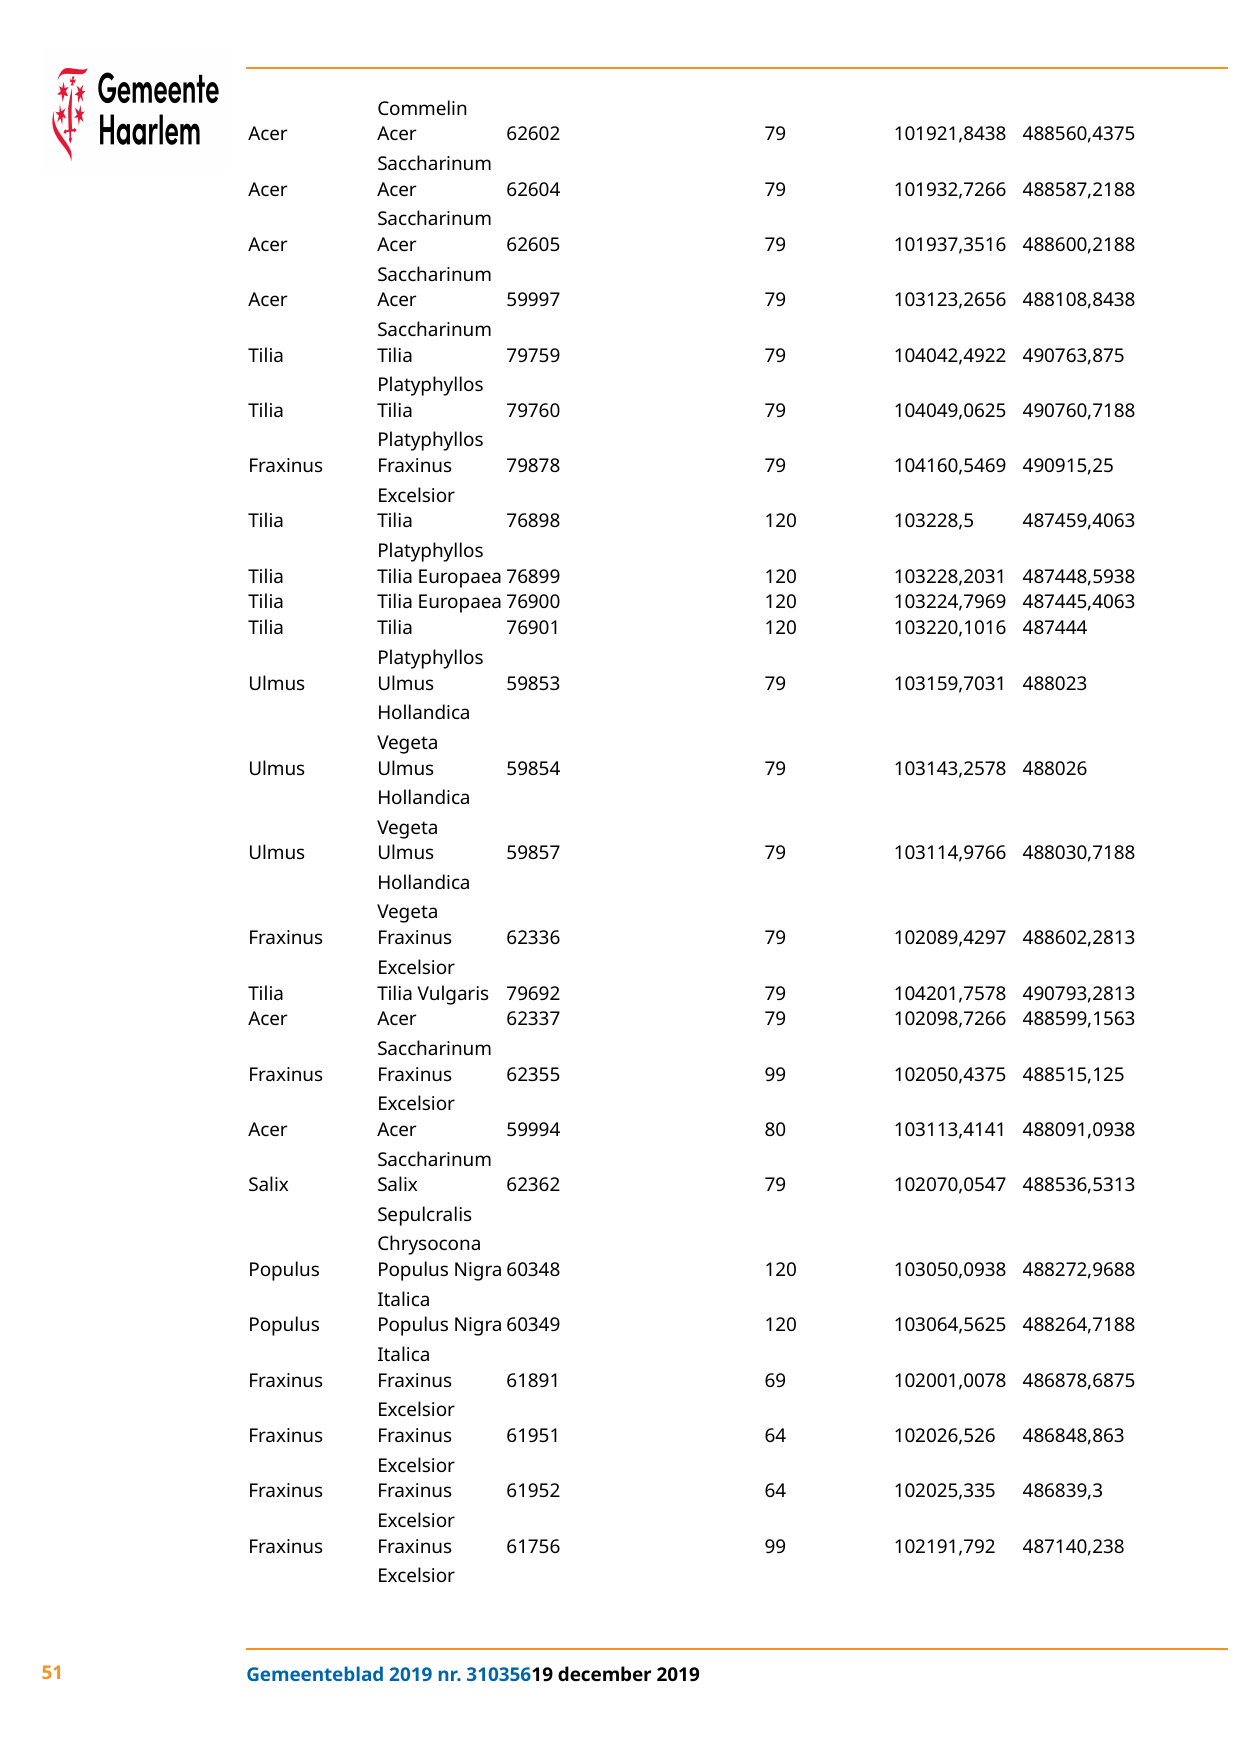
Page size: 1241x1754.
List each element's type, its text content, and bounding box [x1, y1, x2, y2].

table_cell 79 [764, 925, 893, 980]
table_cell 79 [764, 453, 893, 508]
table_cell [635, 1533, 764, 1588]
table_cell 64 [764, 1422, 893, 1478]
table_cell Acer [248, 286, 377, 342]
table_cell Tilia [248, 397, 377, 452]
table_cell 102098,7266 [894, 1006, 1022, 1061]
table_cell 59994 [506, 1116, 635, 1171]
table_cell 102191,792 [894, 1533, 1022, 1588]
table_cell 490760,7188 [1023, 397, 1152, 452]
table_cell [635, 176, 764, 231]
table_cell 103114,9766 [894, 840, 1022, 924]
table_cell 488599,1563 [1023, 1006, 1152, 1061]
table_cell 62605 [506, 231, 635, 286]
table_cell Acer [248, 1116, 377, 1171]
table_cell Tilia Platyphyllos [377, 508, 506, 563]
table_cell Tilia [248, 615, 377, 670]
table_cell 488587,2188 [1023, 176, 1152, 231]
table_cell 101921,8438 [894, 121, 1022, 176]
table_cell [635, 1061, 764, 1116]
table_cell 104201,7578 [894, 980, 1022, 1006]
table_cell 487448,5938 [1023, 563, 1152, 589]
table_cell [248, 95, 377, 121]
table_cell [635, 563, 764, 589]
table_cell 104049,0625 [894, 397, 1022, 452]
table_cell 79 [764, 1006, 893, 1061]
table_cell [635, 615, 764, 670]
table_cell 79 [764, 286, 893, 342]
picture [41, 47, 231, 172]
table_cell 490915,25 [1023, 453, 1152, 508]
table_cell 99 [764, 1061, 893, 1116]
table_cell Acer [248, 176, 377, 231]
table_cell 102025,335 [894, 1478, 1022, 1533]
table_cell 103228,2031 [894, 563, 1022, 589]
table_cell Tilia Europaea [377, 589, 506, 614]
table_cell 101932,7266 [894, 176, 1022, 231]
table_cell 488536,5313 [1023, 1171, 1152, 1256]
table_cell 76898 [506, 508, 635, 563]
table_cell 62355 [506, 1061, 635, 1116]
table_cell 80 [764, 1116, 893, 1171]
table_cell 59857 [506, 840, 635, 924]
table_cell Tilia Platyphyllos [377, 342, 506, 397]
table_cell 79 [764, 231, 893, 286]
table_cell 488026 [1023, 755, 1152, 839]
table_cell Tilia Vulgaris [377, 980, 506, 1006]
table_cell Tilia [248, 342, 377, 397]
table_cell Acer Saccharinum [377, 231, 506, 286]
table_cell 104042,4922 [894, 342, 1022, 397]
table_cell 120 [764, 1312, 893, 1367]
table_cell Fraxinus Excelsior [377, 925, 506, 980]
table_cell 490763,875 [1023, 342, 1152, 397]
table_cell 103220,1016 [894, 615, 1022, 670]
table_cell [635, 1312, 764, 1367]
table_cell Fraxinus [248, 1422, 377, 1478]
table_cell 104160,5469 [894, 453, 1022, 508]
table_cell 103159,7031 [894, 670, 1022, 755]
table_cell Tilia [248, 589, 377, 614]
table_cell Acer Saccharinum [377, 121, 506, 176]
table_cell Commelin [377, 95, 506, 121]
table_cell 62336 [506, 925, 635, 980]
table_cell Tilia Platyphyllos [377, 397, 506, 452]
table_cell 120 [764, 563, 893, 589]
table_cell 102026,526 [894, 1422, 1022, 1478]
table_cell [894, 95, 1022, 121]
table_cell Acer Saccharinum [377, 176, 506, 231]
table_cell 487444 [1023, 615, 1152, 670]
table_cell 69 [764, 1367, 893, 1422]
table_cell [635, 121, 764, 176]
table_cell 61891 [506, 1367, 635, 1422]
table_cell 486878,6875 [1023, 1367, 1152, 1422]
table_cell Fraxinus [248, 1367, 377, 1422]
table_cell Salix [248, 1171, 377, 1256]
table_cell [635, 95, 764, 121]
table_cell 488091,0938 [1023, 1116, 1152, 1171]
table_cell [635, 670, 764, 755]
table_cell [635, 453, 764, 508]
table_cell Ulmus [248, 840, 377, 924]
table_cell [1023, 95, 1152, 121]
table_cell Tilia [248, 980, 377, 1006]
table_cell Fraxinus [248, 925, 377, 980]
table_cell [635, 342, 764, 397]
table_cell Fraxinus Excelsior [377, 1061, 506, 1116]
table_cell 79 [764, 840, 893, 924]
table_cell 120 [764, 508, 893, 563]
table_cell [635, 755, 764, 839]
table_cell Populus Nigra Italica [377, 1256, 506, 1312]
table_cell 61951 [506, 1422, 635, 1478]
table_cell Fraxinus Excelsior [377, 1422, 506, 1478]
table_cell Populus [248, 1256, 377, 1312]
table_cell 490793,2813 [1023, 980, 1152, 1006]
table_cell 79 [764, 755, 893, 839]
table_cell Ulmus [248, 670, 377, 755]
table_cell 79 [764, 342, 893, 397]
table_cell 61756 [506, 1533, 635, 1588]
table_cell 79 [764, 121, 893, 176]
table_cell Acer Saccharinum [377, 1116, 506, 1171]
table_cell Fraxinus Excelsior [377, 1478, 506, 1533]
table_cell 79 [764, 670, 893, 755]
table_cell Tilia Europaea [377, 563, 506, 589]
table_cell 76899 [506, 563, 635, 589]
table_cell 488023 [1023, 670, 1152, 755]
table_cell 487140,238 [1023, 1533, 1152, 1588]
table_cell Fraxinus [248, 1061, 377, 1116]
table_cell 102089,4297 [894, 925, 1022, 980]
table_cell 60349 [506, 1312, 635, 1367]
table_cell [506, 95, 635, 121]
table_cell Fraxinus [248, 453, 377, 508]
table_cell [764, 95, 893, 121]
table_cell 59853 [506, 670, 635, 755]
table_cell [635, 1116, 764, 1171]
table_cell 486848,863 [1023, 1422, 1152, 1478]
table_cell [635, 840, 764, 924]
table_cell Fraxinus Excelsior [377, 453, 506, 508]
table_cell 488560,4375 [1023, 121, 1152, 176]
table_cell 79760 [506, 397, 635, 452]
table_cell Acer [248, 1006, 377, 1061]
table_cell 99 [764, 1533, 893, 1588]
table_cell 488600,2188 [1023, 231, 1152, 286]
table_cell 79 [764, 1171, 893, 1256]
table_cell Ulmus Hollandica Vegeta [377, 755, 506, 839]
table_cell 120 [764, 1256, 893, 1312]
table_cell 488272,9688 [1023, 1256, 1152, 1312]
table_cell Ulmus Hollandica Vegeta [377, 840, 506, 924]
table_cell Acer Saccharinum [377, 286, 506, 342]
table_cell Populus [248, 1312, 377, 1367]
table_cell 102070,0547 [894, 1171, 1022, 1256]
table_cell [635, 1006, 764, 1061]
table_cell Acer [248, 121, 377, 176]
table_cell [635, 1367, 764, 1422]
table_cell Fraxinus [248, 1478, 377, 1533]
table_cell 103064,5625 [894, 1312, 1022, 1367]
table_cell 102050,4375 [894, 1061, 1022, 1116]
table_cell [635, 925, 764, 980]
table_cell 488515,125 [1023, 1061, 1152, 1116]
table_cell [635, 231, 764, 286]
table_cell Tilia [248, 508, 377, 563]
table_cell [635, 286, 764, 342]
table_cell 488108,8438 [1023, 286, 1152, 342]
table_cell 103113,4141 [894, 1116, 1022, 1171]
table_cell 101937,3516 [894, 231, 1022, 286]
table_cell [635, 1171, 764, 1256]
table_cell Salix Sepulcralis Chrysocona [377, 1171, 506, 1256]
table_cell 60348 [506, 1256, 635, 1312]
table_cell 62362 [506, 1171, 635, 1256]
table_cell 62602 [506, 121, 635, 176]
table_cell 59854 [506, 755, 635, 839]
table_cell 103143,2578 [894, 755, 1022, 839]
table_cell Tilia Platyphyllos [377, 615, 506, 670]
table_cell 76900 [506, 589, 635, 614]
table_cell Acer Saccharinum [377, 1006, 506, 1061]
table_cell 62337 [506, 1006, 635, 1061]
table_cell 102001,0078 [894, 1367, 1022, 1422]
table_cell 79759 [506, 342, 635, 397]
table_cell [635, 980, 764, 1006]
table_cell 62604 [506, 176, 635, 231]
table_cell 120 [764, 615, 893, 670]
table_cell [635, 1478, 764, 1533]
table_cell 488030,7188 [1023, 840, 1152, 924]
table_cell 487459,4063 [1023, 508, 1152, 563]
table_cell 487445,4063 [1023, 589, 1152, 614]
table_cell 79 [764, 397, 893, 452]
table_cell Fraxinus [248, 1533, 377, 1588]
table_cell 103050,0938 [894, 1256, 1022, 1312]
table_cell 488602,2813 [1023, 925, 1152, 980]
table_cell Acer [248, 231, 377, 286]
table_cell 103123,2656 [894, 286, 1022, 342]
table_cell 120 [764, 589, 893, 614]
table_cell 103224,7969 [894, 589, 1022, 614]
table_cell 79878 [506, 453, 635, 508]
table_cell [635, 397, 764, 452]
table_cell 79 [764, 980, 893, 1006]
table_cell [635, 1422, 764, 1478]
table_cell 486839,3 [1023, 1478, 1152, 1533]
table_cell Ulmus Hollandica Vegeta [377, 670, 506, 755]
table_cell [635, 589, 764, 614]
table_cell Populus Nigra Italica [377, 1312, 506, 1367]
table_cell [635, 1256, 764, 1312]
table_cell 79692 [506, 980, 635, 1006]
table_cell Tilia [248, 563, 377, 589]
table_cell Ulmus [248, 755, 377, 839]
table_cell 64 [764, 1478, 893, 1533]
table_cell Fraxinus Excelsior [377, 1533, 506, 1588]
table_cell 76901 [506, 615, 635, 670]
table_cell 61952 [506, 1478, 635, 1533]
table_cell 79 [764, 176, 893, 231]
table_cell [635, 508, 764, 563]
table_cell Fraxinus Excelsior [377, 1367, 506, 1422]
table_cell 59997 [506, 286, 635, 342]
table_cell 103228,5 [894, 508, 1022, 563]
table_cell 488264,7188 [1023, 1312, 1152, 1367]
